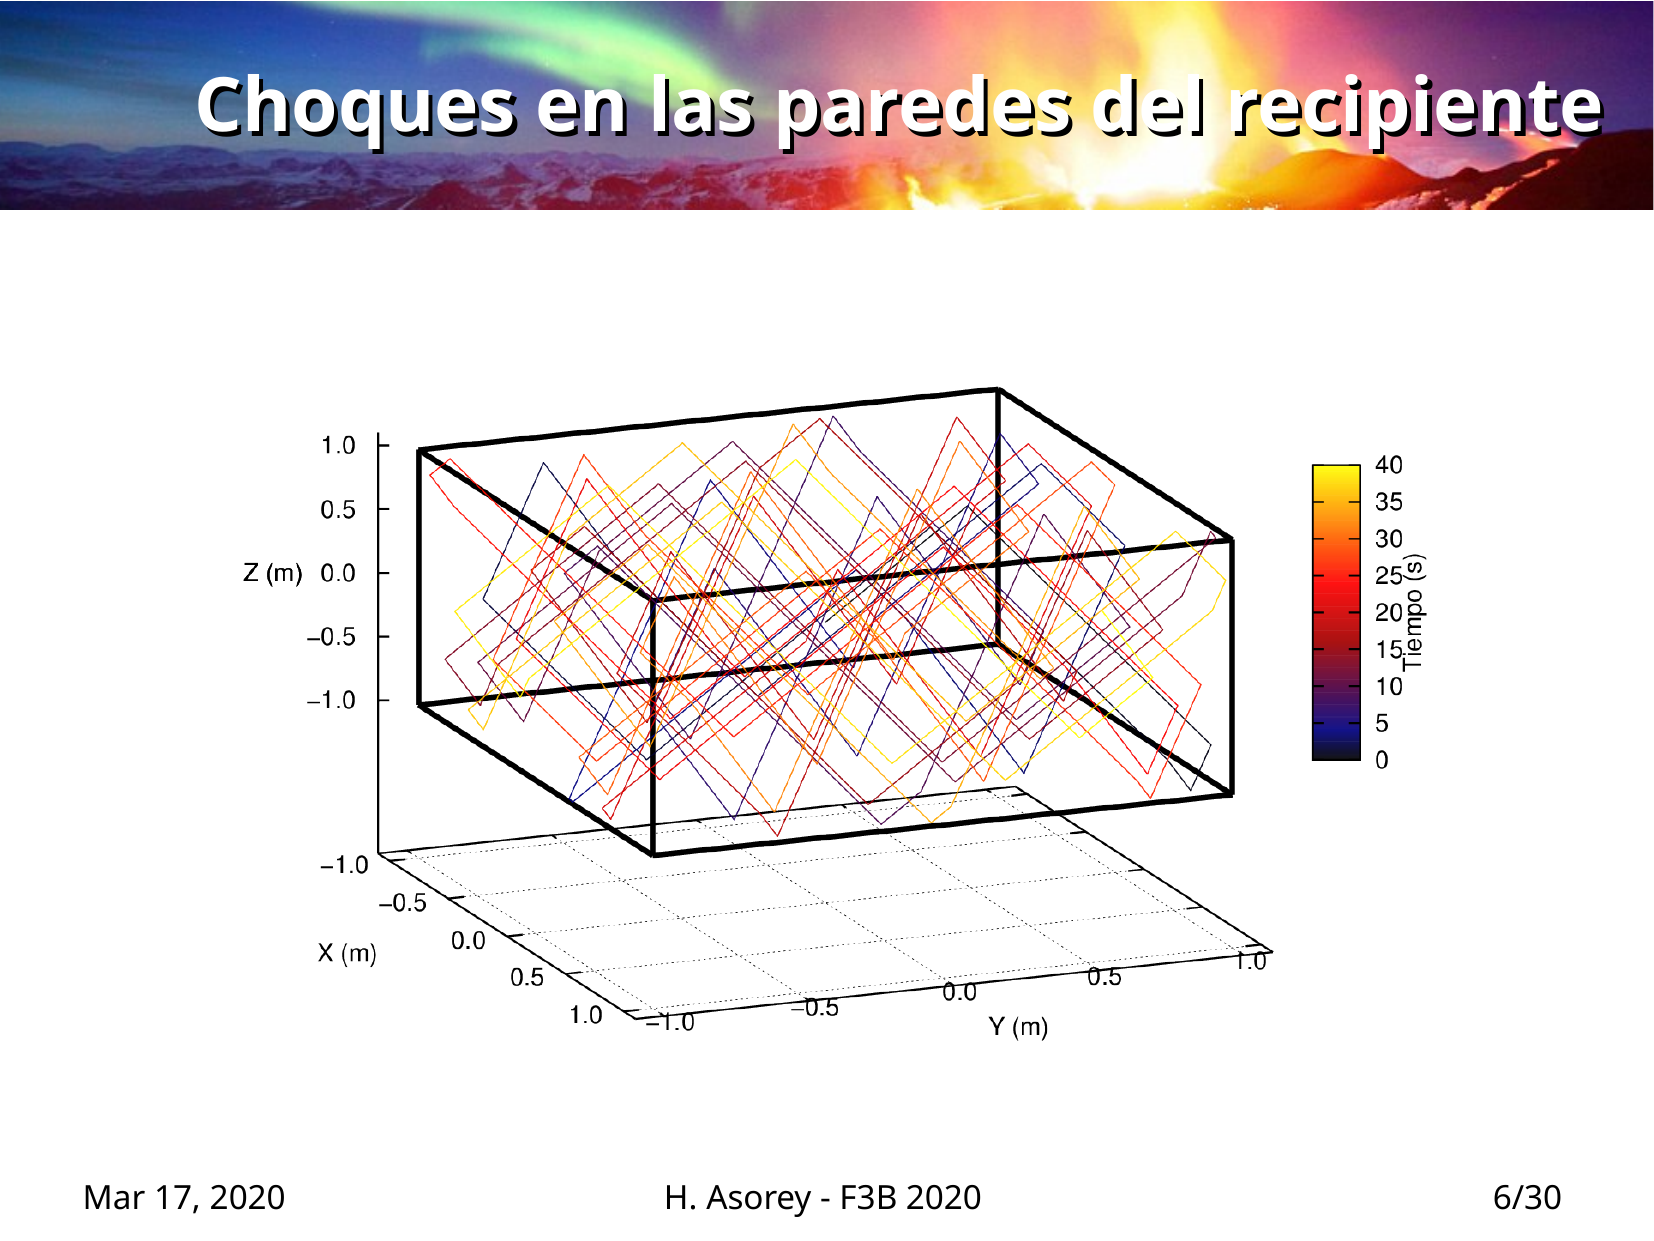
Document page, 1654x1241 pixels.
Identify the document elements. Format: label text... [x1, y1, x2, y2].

picture [0, 1, 1654, 210]
picture [182, 254, 1468, 1156]
title Choques en las paredes del recipiente [45, 15, 1606, 191]
